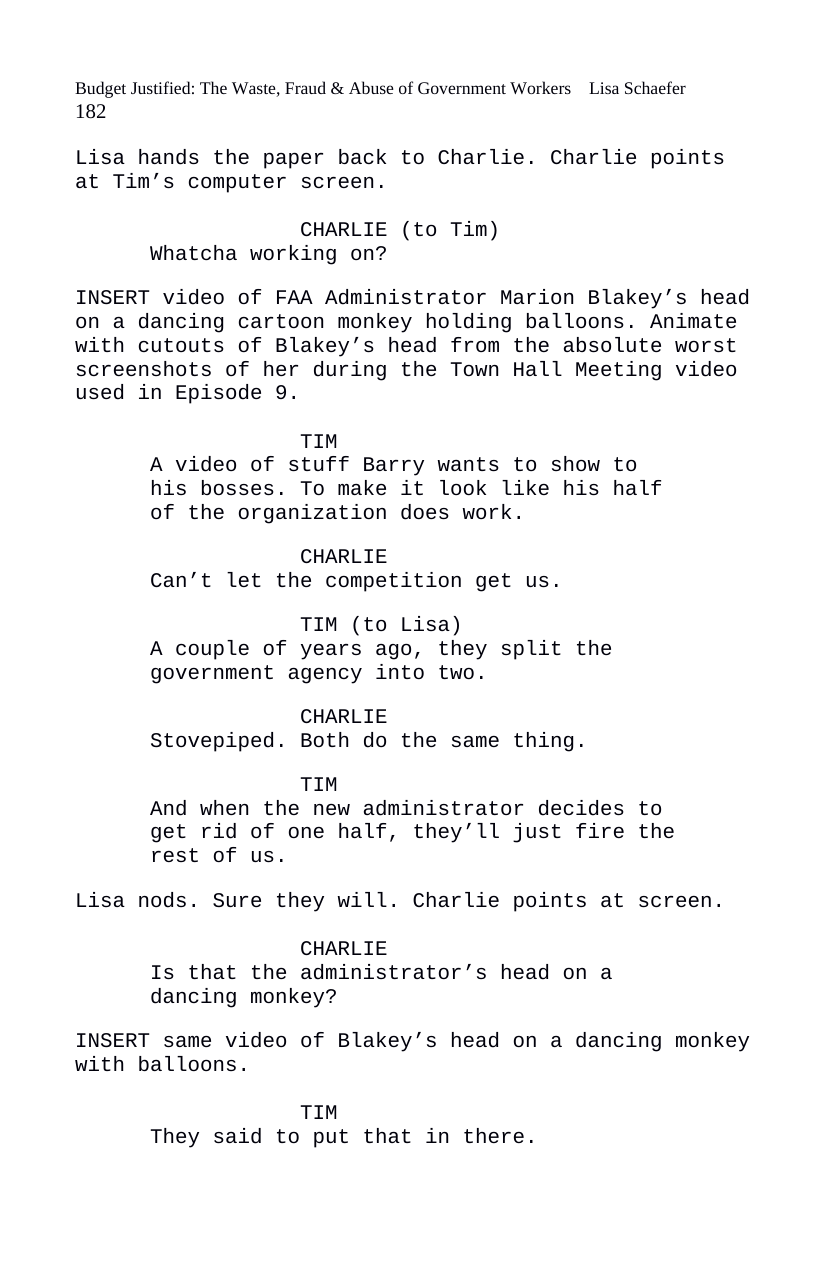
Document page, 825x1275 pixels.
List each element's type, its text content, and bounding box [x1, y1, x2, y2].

text CHARLIE [75, 546, 750, 570]
text Lisa nods. Sure they will. Charlie points at screen. [75, 890, 750, 913]
text TIM [75, 431, 750, 454]
text TIM [75, 774, 750, 798]
text Stovepiped. Both do the same thing. [150, 730, 675, 753]
text Can’t let the competition get us. [150, 570, 675, 593]
text INSERT video of FAA Administrator Marion Blakey’s head on a dancing cartoon monkey holding balloons. Animate with cutouts of Blakey’s head from the absolute worst screenshots of her during the Town Hall Meeting video used in Episode 9. [75, 288, 750, 406]
text CHARLIE [75, 706, 750, 730]
text CHARLIE [75, 938, 750, 962]
text A video of stuff Barry wants to show to his bosses. To make it look like his half of the organization does work. [150, 454, 675, 525]
text Whatcha working on? [150, 243, 675, 267]
text Is that the administrator’s head on a dancing monkey? [150, 962, 675, 1009]
text They said to put that in there. [150, 1126, 675, 1150]
text TIM [75, 1102, 750, 1126]
text Lisa hands the paper back to Charlie. Charlie points at Tim’s computer screen. [75, 147, 750, 194]
text A couple of years ago, they split the government agency into two. [150, 638, 675, 685]
text CHARLIE (to Tim) [75, 219, 750, 243]
text And when the new administrator decides to get rid of one half, they’ll just fire the rest of us. [150, 798, 675, 869]
text INSERT same video of Blakey’s head on a dancing monkey with balloons. [75, 1030, 750, 1077]
text TIM (to Lisa) [75, 614, 750, 638]
